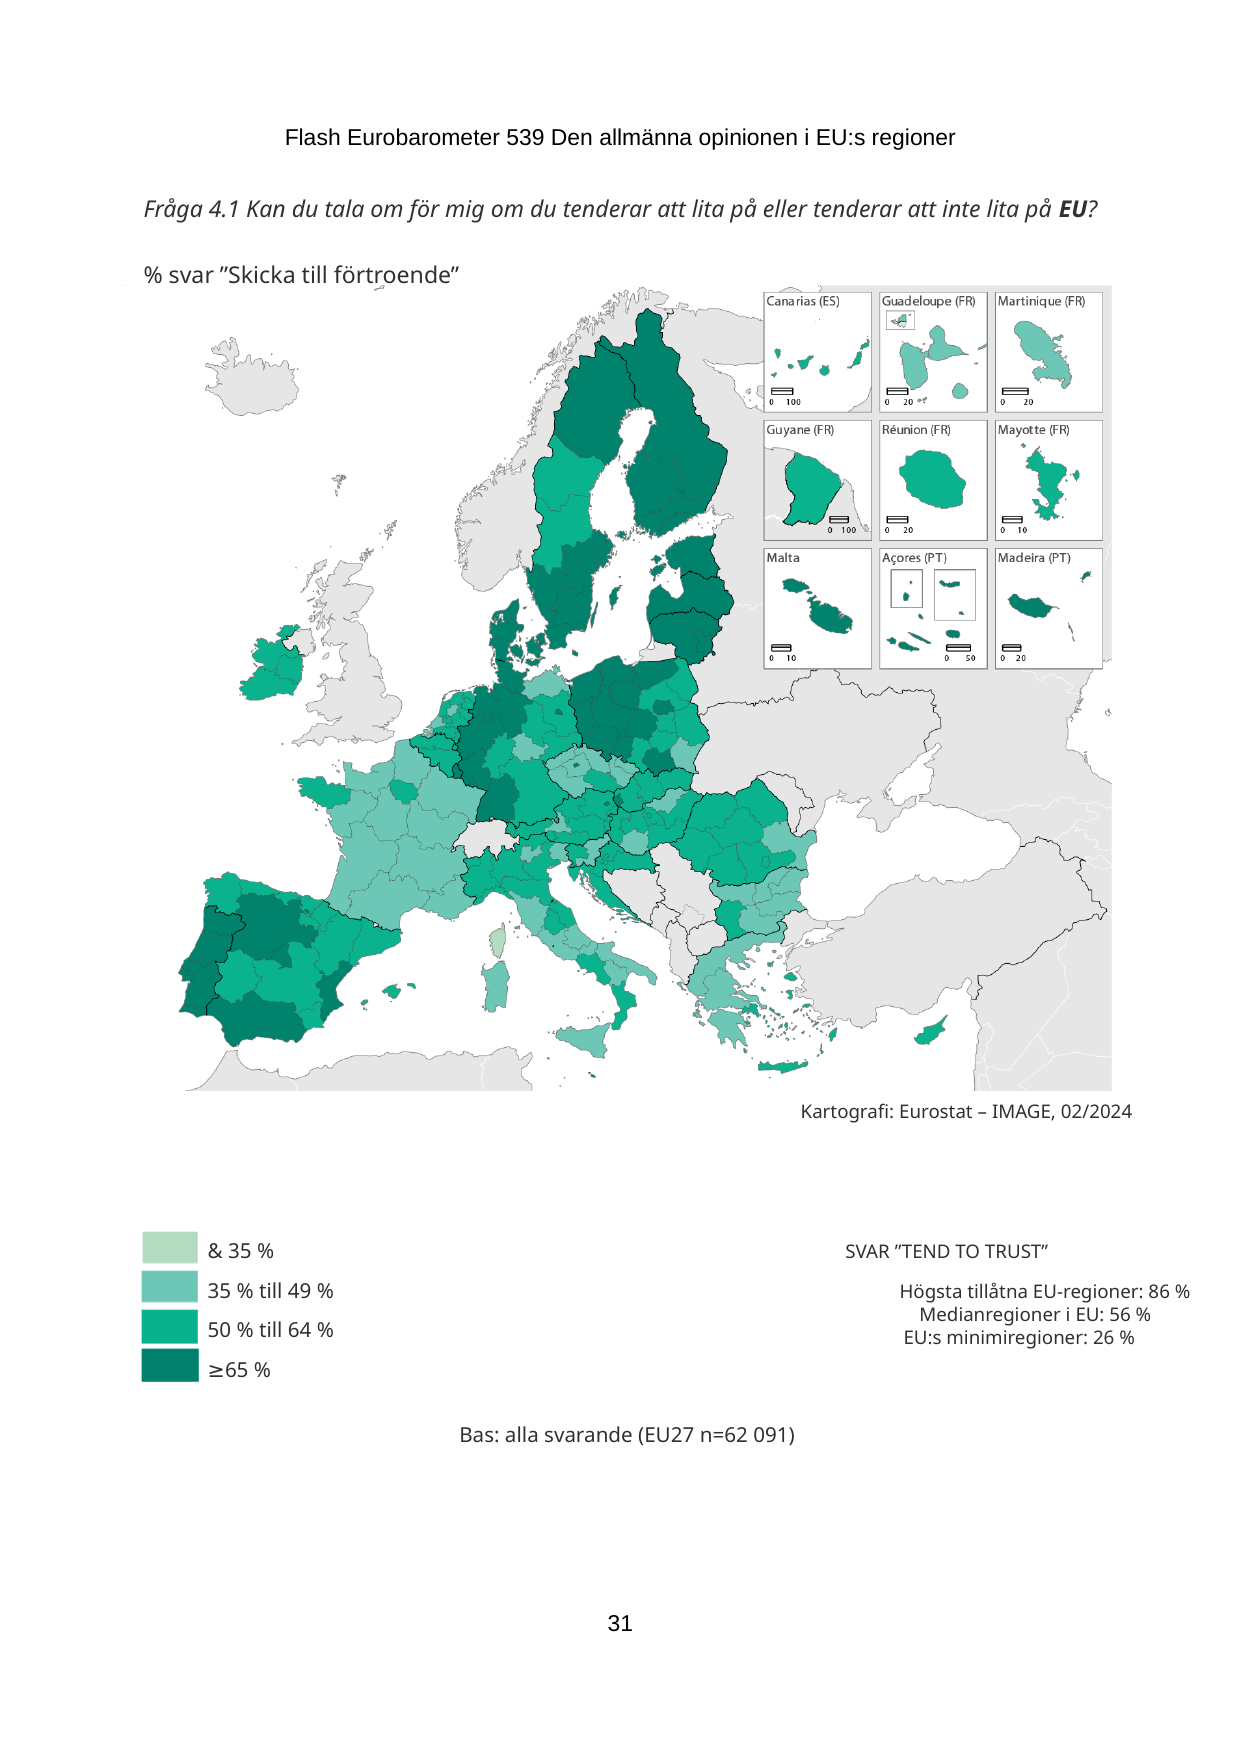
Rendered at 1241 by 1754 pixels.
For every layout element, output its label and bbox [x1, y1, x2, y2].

picture [120, 281, 1119, 1091]
picture [142, 1349, 198, 1381]
picture [142, 1310, 197, 1343]
picture [143, 1232, 197, 1264]
picture [142, 1271, 197, 1303]
